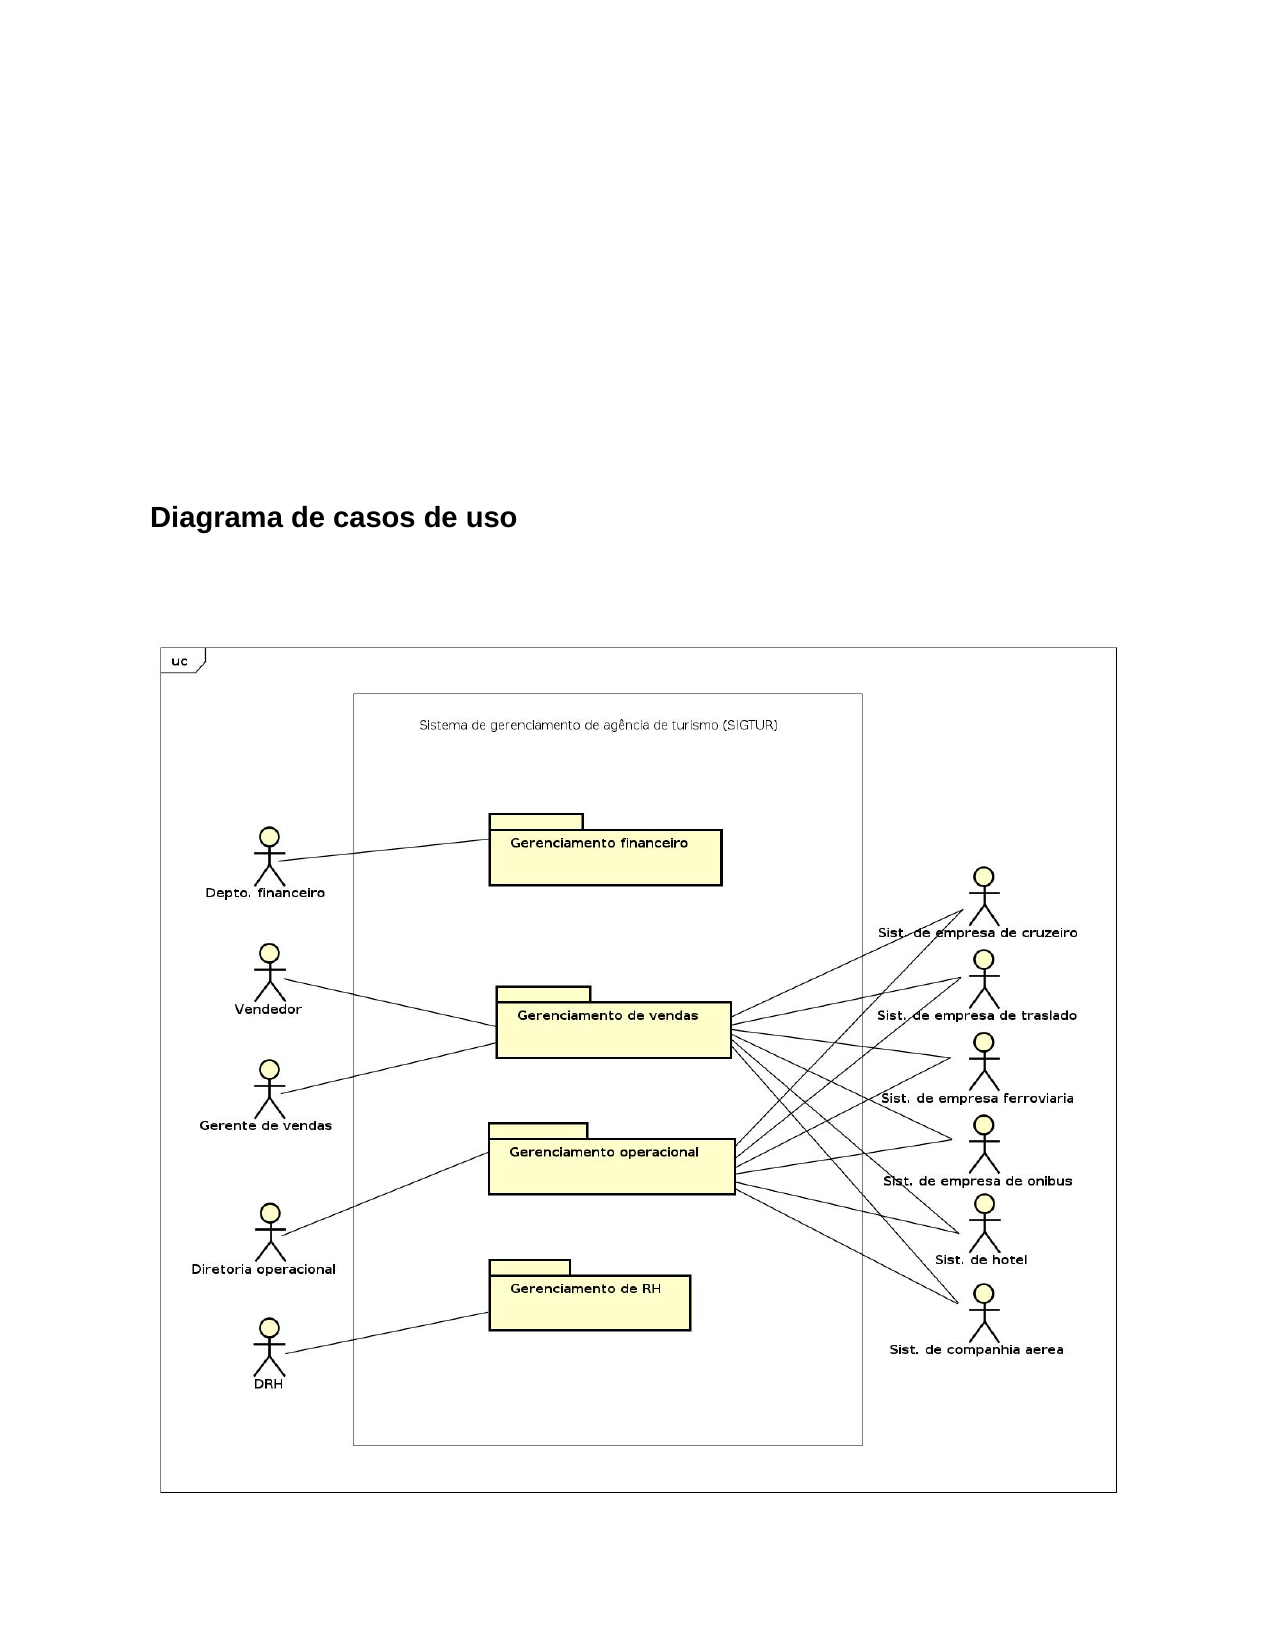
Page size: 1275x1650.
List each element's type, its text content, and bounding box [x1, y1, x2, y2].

text Diagrama de casos de uso [150, 500, 1125, 534]
picture [150, 637, 1125, 1502]
